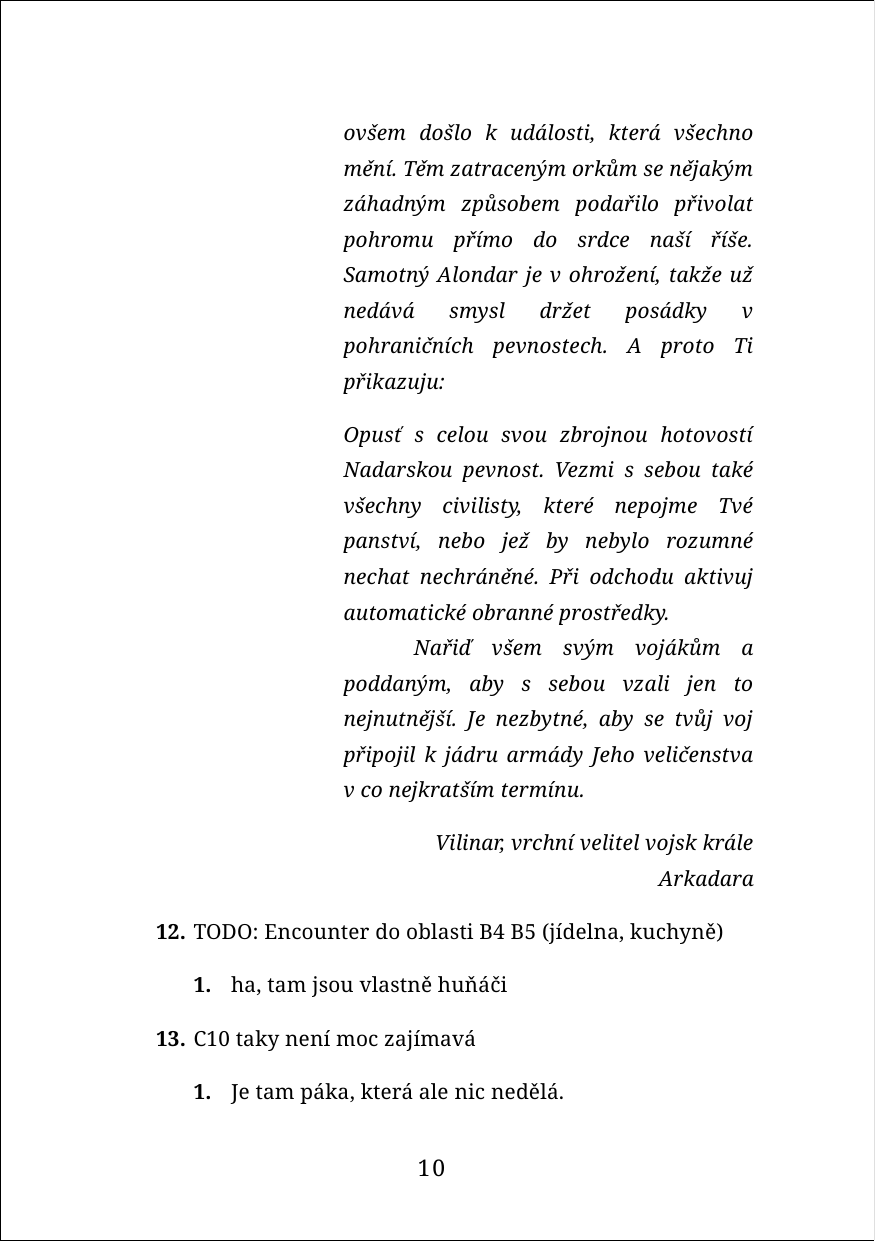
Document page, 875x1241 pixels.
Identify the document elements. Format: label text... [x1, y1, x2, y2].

list Vilinar, vrchní velitel vojsk krále Arkadara [306, 828, 756, 892]
list Opusť s celou svou zbrojnou hotovostí Nadarskou pevnost. Vezmi s sebou také všechny civilisty, které nepojme Tvé panství, nebo jež by nebylo rozumné nechat nechráněné. Při odchodu aktivuj automatické obranné prostředky. Nařiď všem svým vojákům a poddaným, aby s sebou vzali jen to nejnutnější. Je nezbytné, aby se tvůj voj připojil k jádru armády Jeho veličenstva v co nejkratším termínu. [306, 420, 756, 804]
list ovšem došlo k události, která všechno mění. Těm zatraceným orkům se nějakým záhadným způsobem podařilo přivolat pohromu přímo do srdce naší říše. Samotný Alondar je v ohrožení, takže už nedává smysl držet posádky v pohraničních pevnostech. A proto Ti přikazuju: [306, 118, 756, 395]
list Je tam páka, která ale nic nedělá. [193, 1077, 756, 1105]
list TODO: Encounter do oblasti B4 B5 (jídelna, kuchyně) [156, 917, 756, 946]
list C10 taky není moc zajímavá [156, 1024, 756, 1052]
list ha, tam jsou vlastně huňáči [193, 971, 756, 999]
